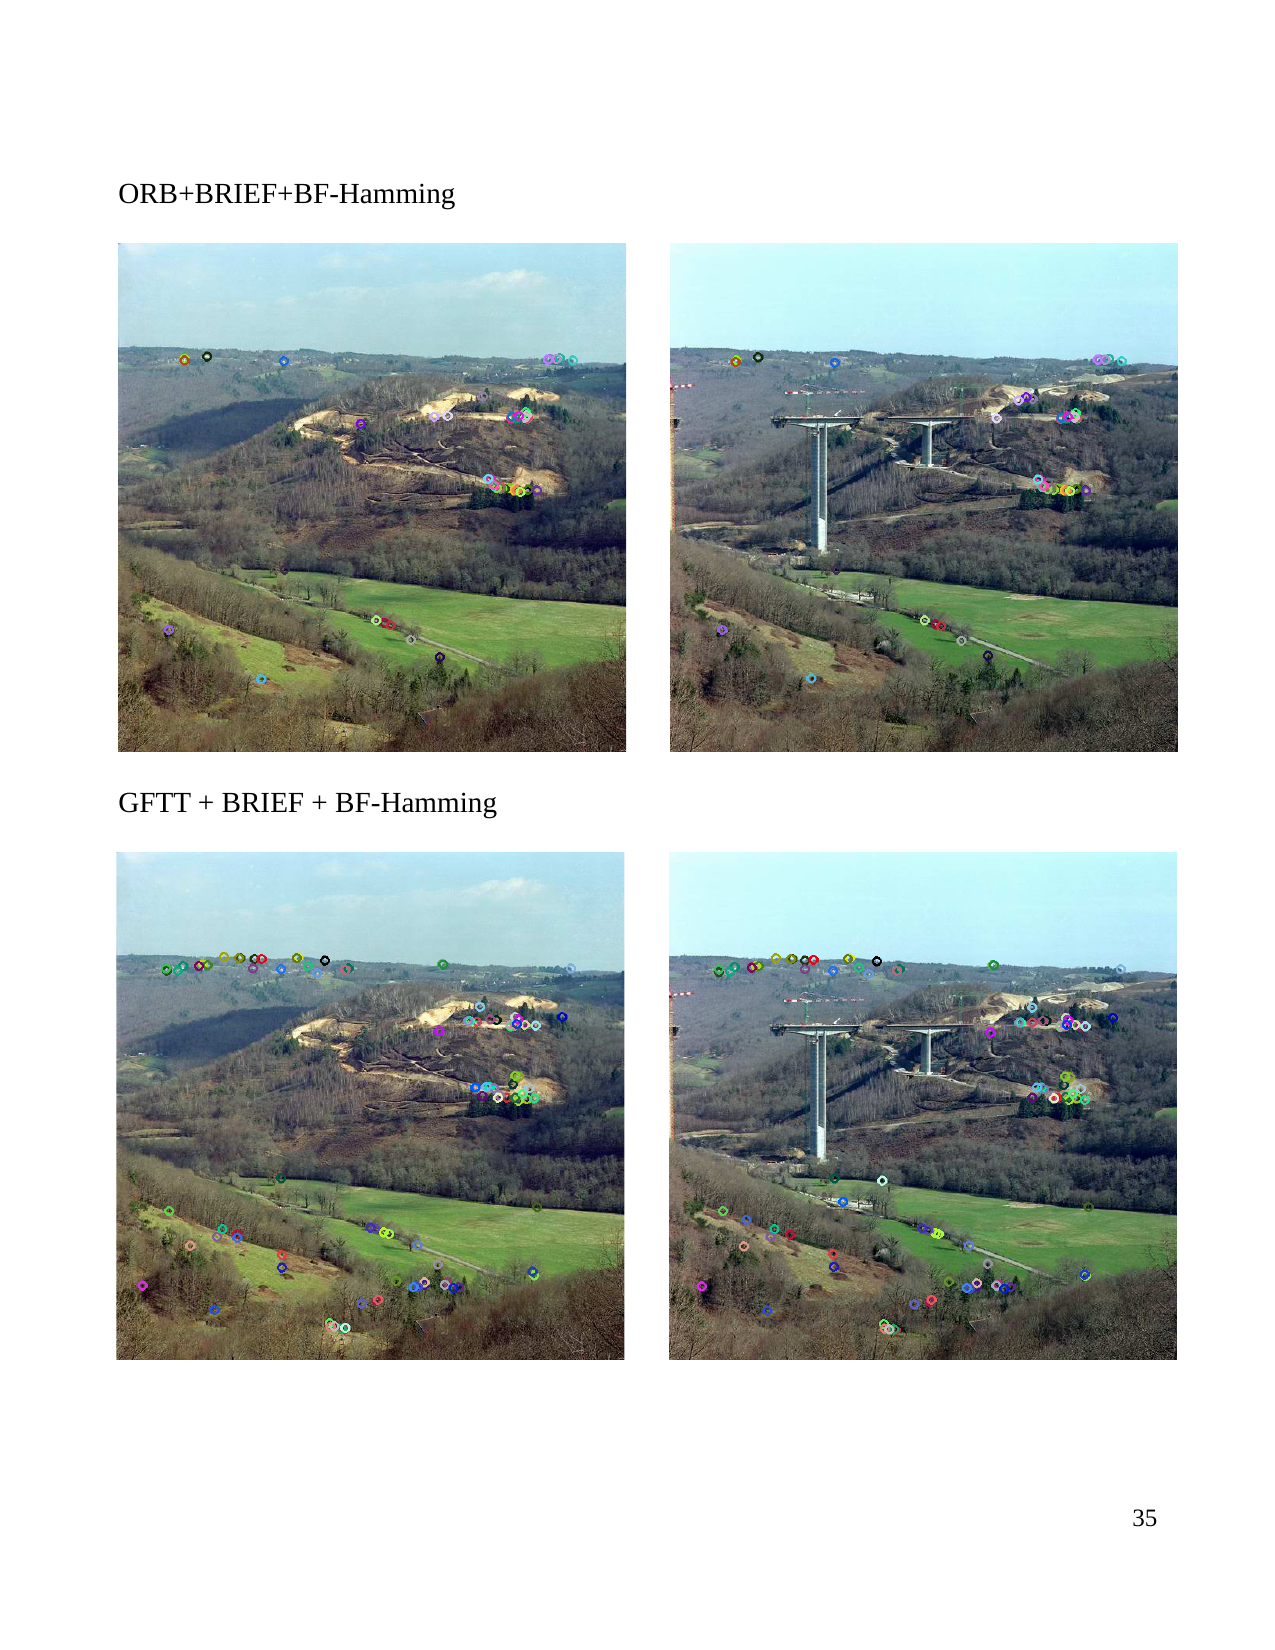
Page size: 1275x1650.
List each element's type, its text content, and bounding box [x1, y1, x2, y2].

picture [670, 243, 1178, 752]
picture [118, 243, 627, 752]
picture [669, 852, 1177, 1360]
picture [116, 852, 625, 1360]
text GFTT + BRIEF + BF-Hamming [118, 785, 1157, 818]
text ORB+BRIEF+BF-Hamming [118, 176, 1157, 210]
